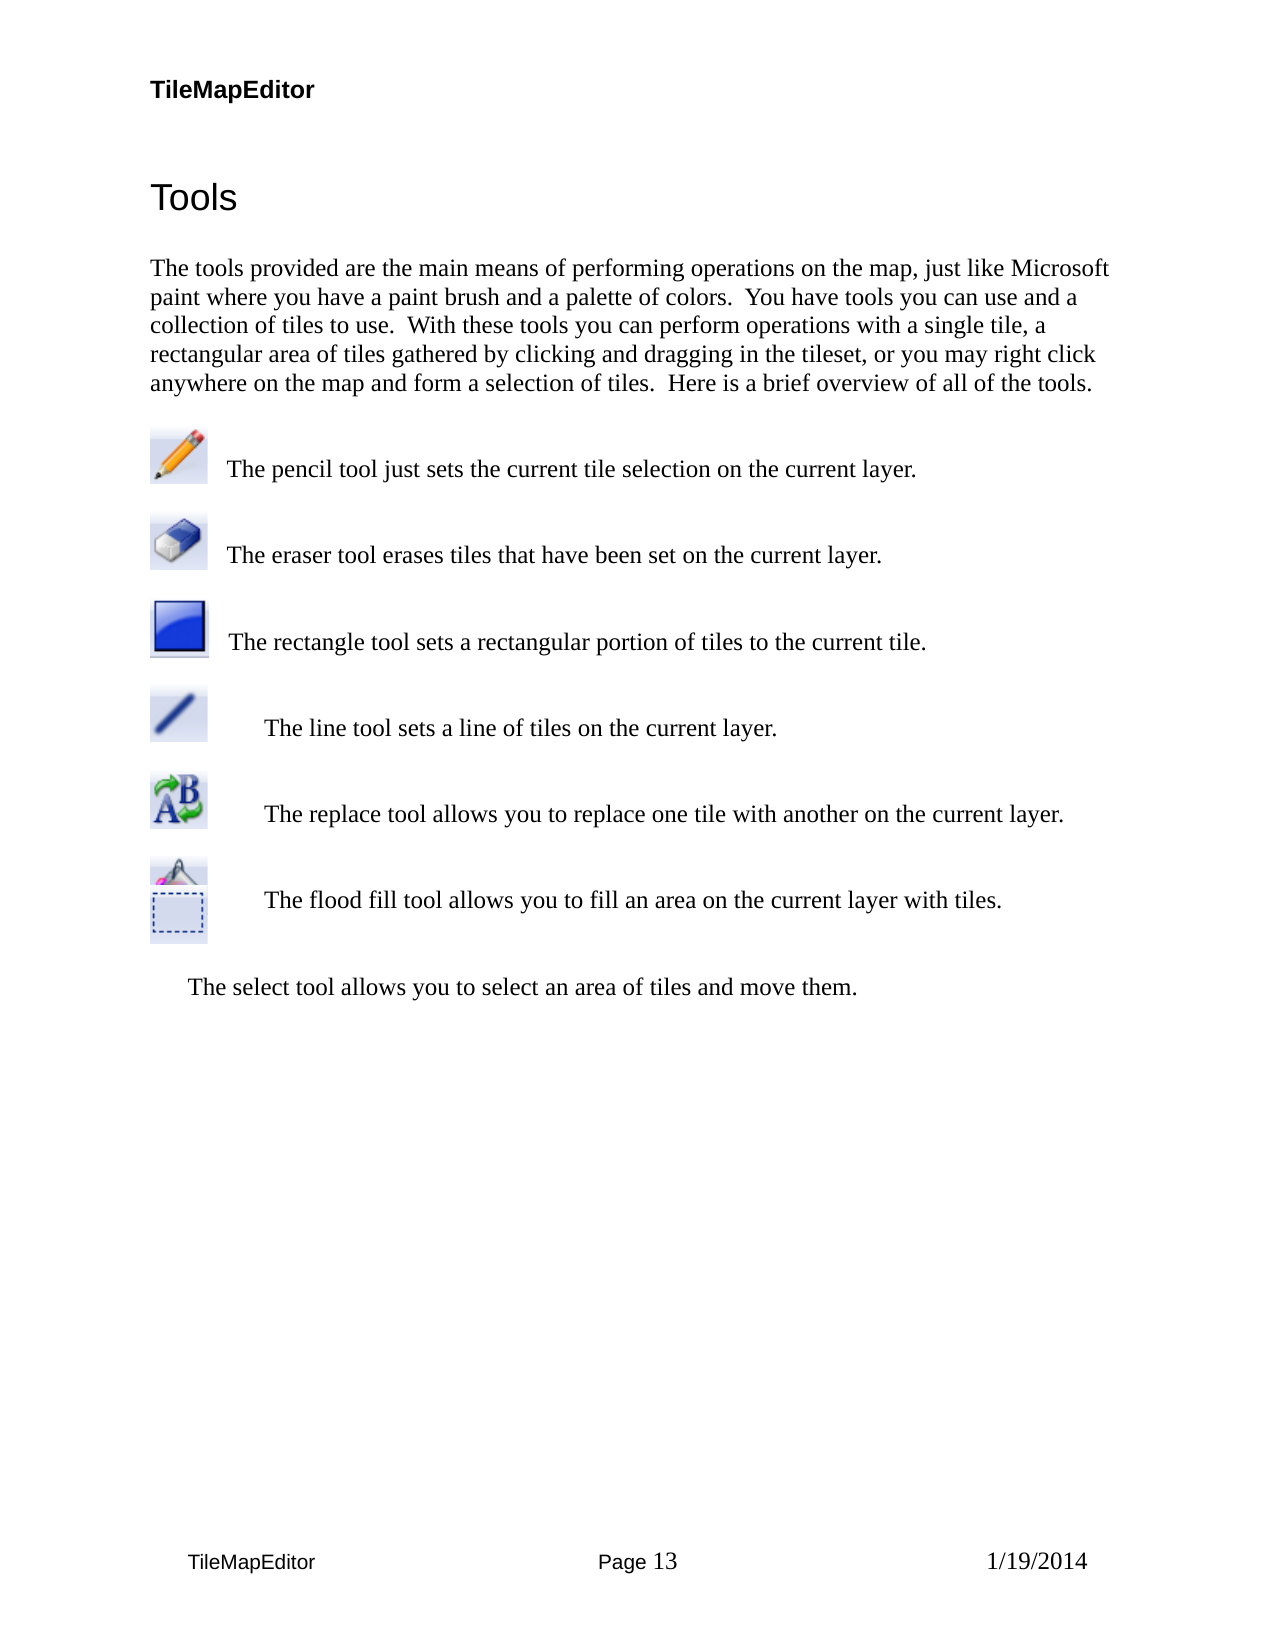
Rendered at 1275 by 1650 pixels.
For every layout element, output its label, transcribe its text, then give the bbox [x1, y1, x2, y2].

text The eraser tool erases tiles that have been set on the current layer. [208, 541, 1125, 569]
text The pencil tool just sets the current tile selection on the current layer. [208, 454, 1125, 483]
picture [150, 598, 210, 658]
text The rectangle tool sets a rectangular portion of tiles to the current tile. [210, 627, 1125, 656]
text The replace tool allows you to replace one tile with another on the current layer. [208, 799, 1125, 828]
text The flood fill tool allows you to fill an area on the current layer with tiles. [208, 886, 1125, 914]
text The line tool sets a line of tiles on the current layer. [208, 713, 1125, 742]
subtitle Tools [150, 175, 1125, 218]
text The tools provided are the main means of performing operations on the map, just like Microsoft paint where you have a paint brush and a palette of colors. You have tools you can use and a collection of tiles to use. With these tools you can perform operations with a single tile, a rectangular area of tiles gathered by clicking and dragging in the tileset, or you may right click anywhere on the map and form a selection of tiles. Here is a brief overview of all of the tools. [150, 253, 1125, 397]
picture [150, 684, 208, 742]
picture [150, 511, 208, 570]
text The select tool allows you to select an area of tiles and move them. [187, 972, 1125, 1001]
picture [150, 425, 208, 484]
picture [150, 770, 208, 829]
picture [150, 856, 208, 944]
